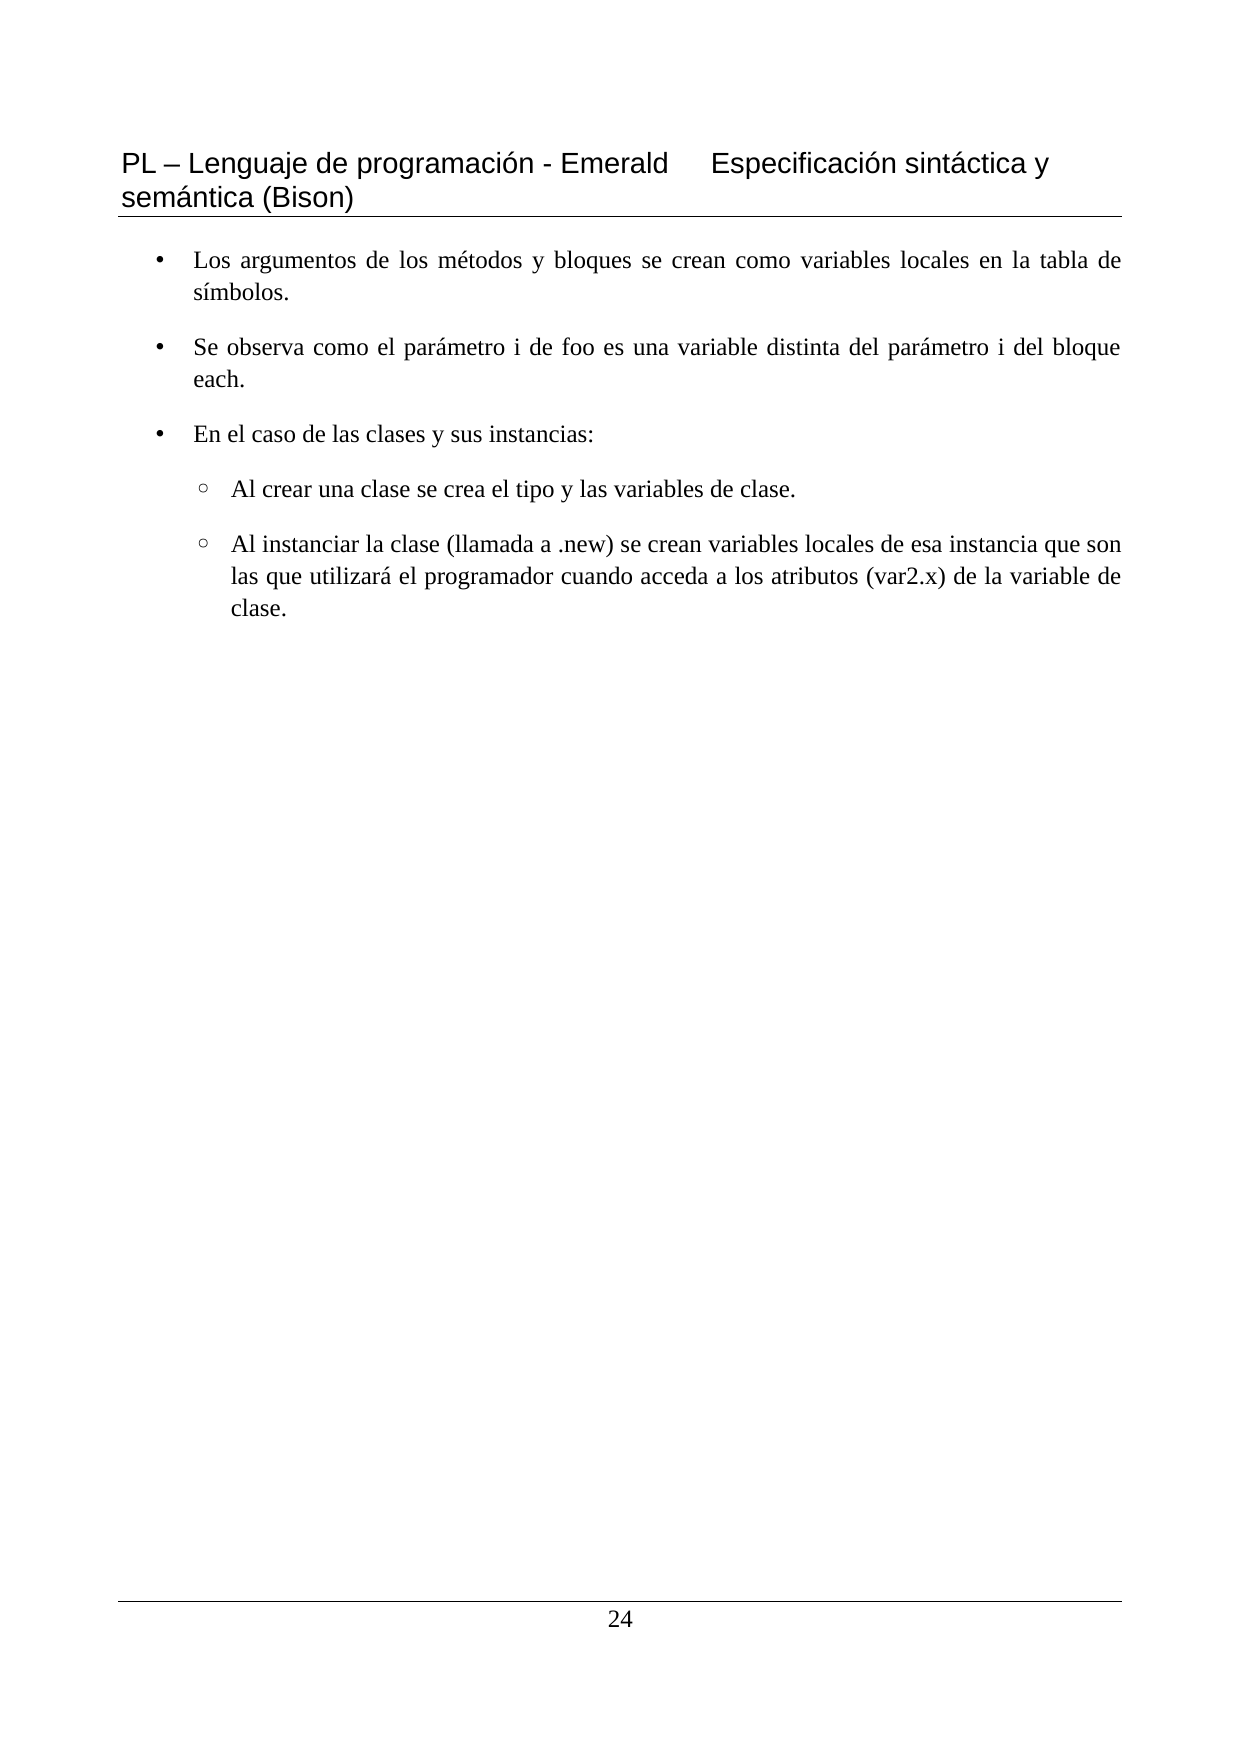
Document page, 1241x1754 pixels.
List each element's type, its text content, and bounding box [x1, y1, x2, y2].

list Se observa como el parámetro i de foo es una variable distinta del parámetro i del bloque each. [156, 332, 1122, 393]
list Al crear una clase se crea el tipo y las variables de clase. [193, 474, 1122, 503]
list Al instanciar la clase (llamada a .new) se crean variables locales de esa instancia que son las que utilizará el programador cuando acceda a los atributos (var2.x) de la variable de clase. [193, 529, 1122, 621]
list Los argumentos de los métodos y bloques se crean como variables locales en la tabla de símbolos. [156, 246, 1122, 306]
list En el caso de las clases y sus instancias: [156, 419, 1122, 448]
